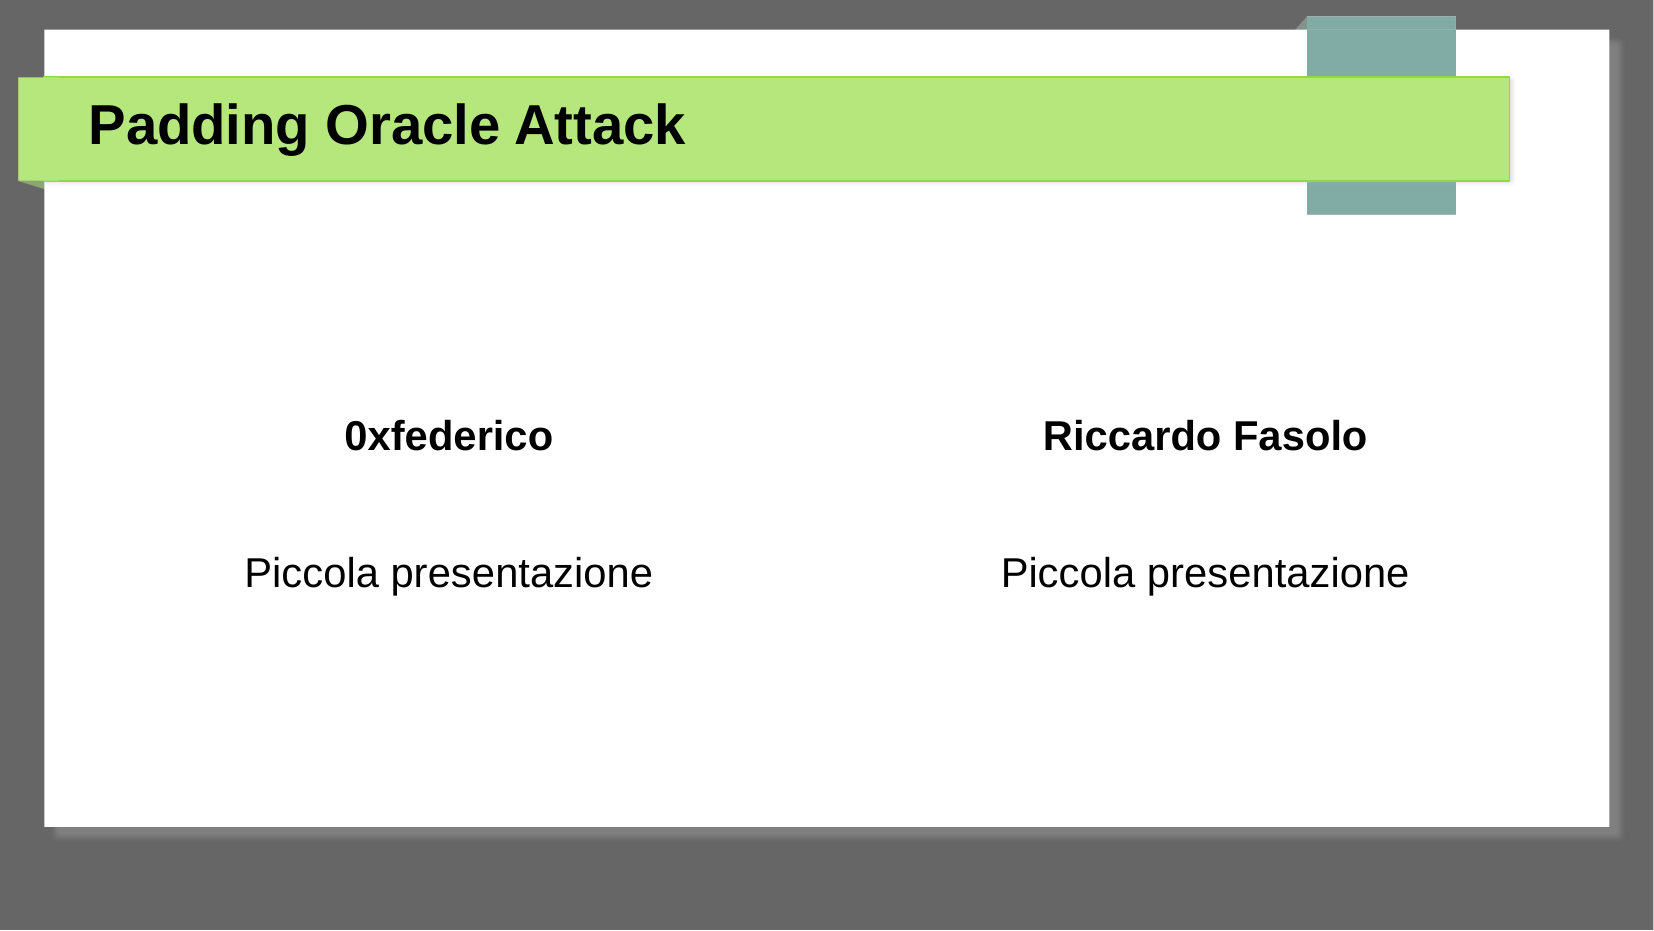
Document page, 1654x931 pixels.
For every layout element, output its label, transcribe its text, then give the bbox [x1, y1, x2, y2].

list Riccardo Fasolo Piccola presentazione [845, 412, 1566, 813]
list 0xfederico Piccola presentazione [88, 412, 809, 813]
title Padding Oracle Attack [88, 73, 1506, 178]
